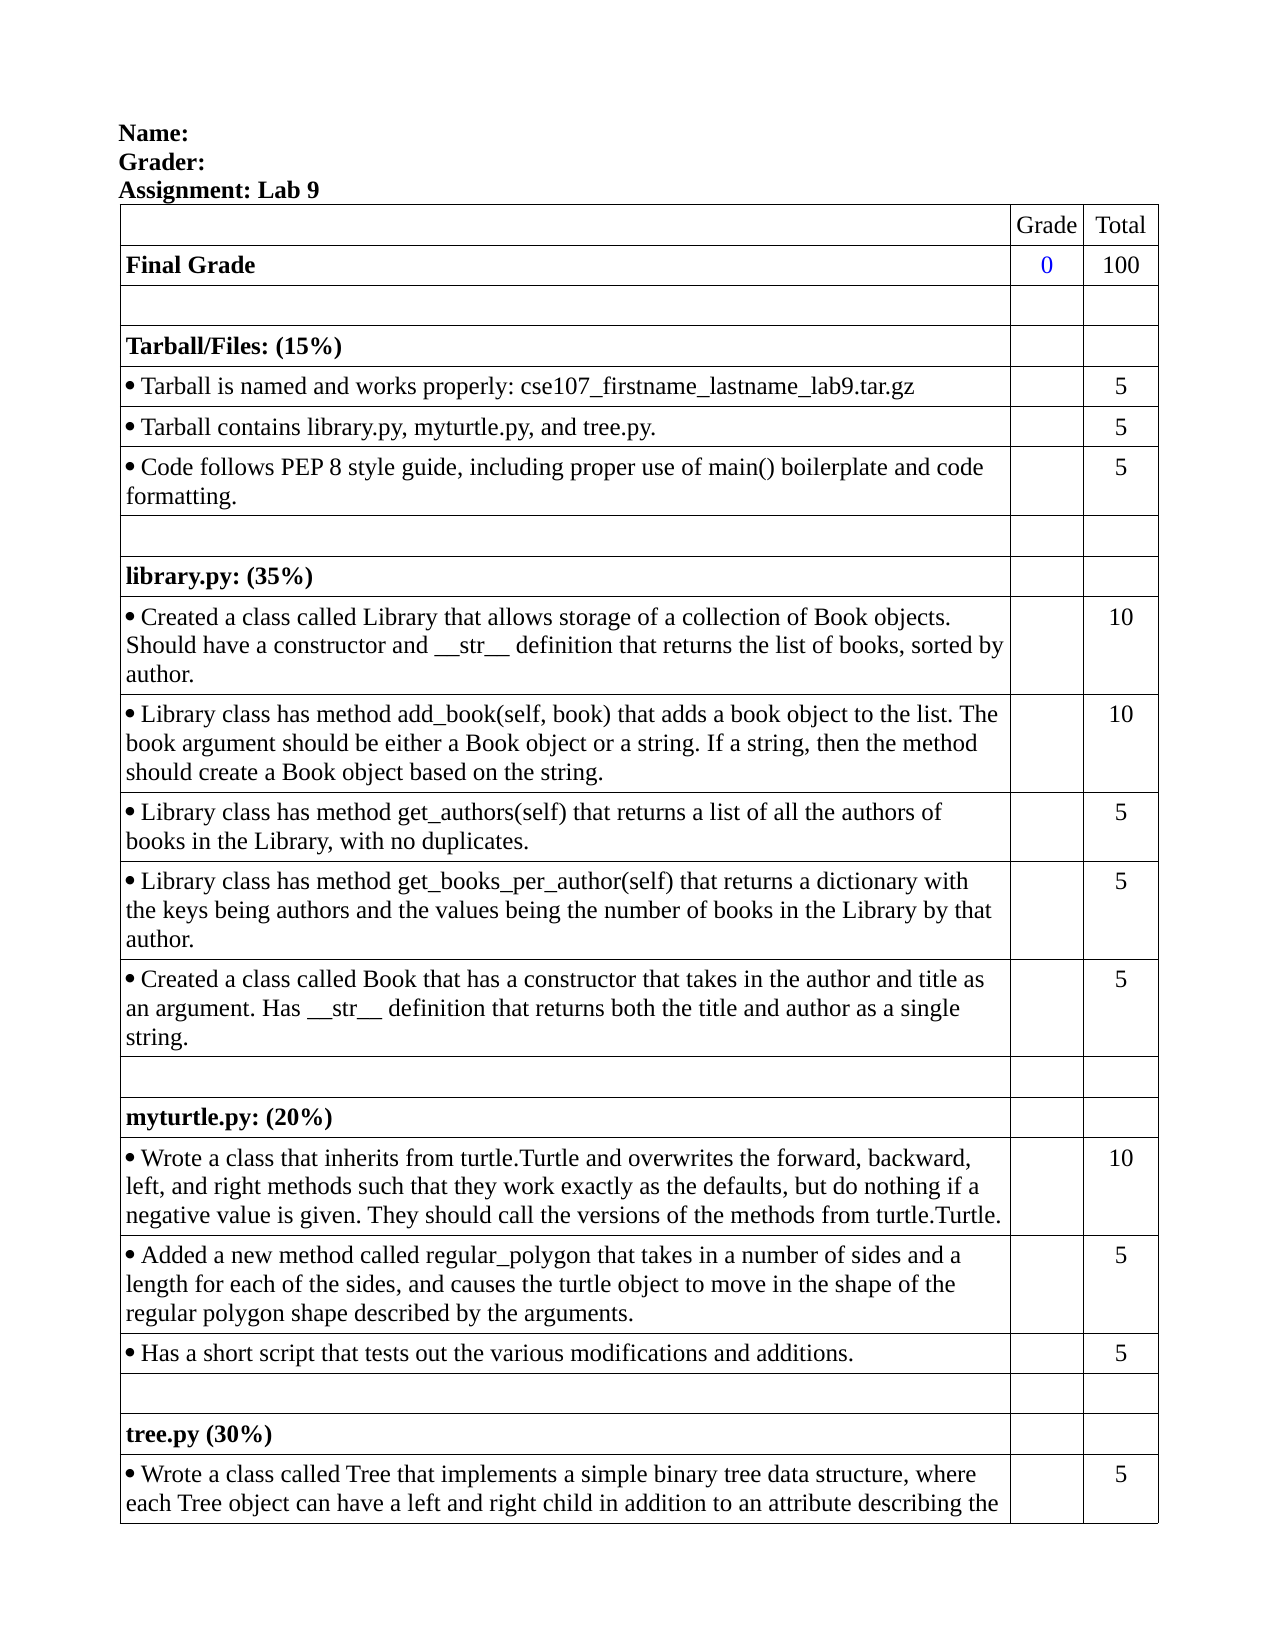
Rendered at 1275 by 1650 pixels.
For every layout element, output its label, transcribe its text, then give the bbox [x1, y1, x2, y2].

table_cell [121, 1057, 1010, 1097]
table_cell [1011, 286, 1083, 325]
table_cell 5 [1084, 1334, 1158, 1373]
table_cell Has a short script that tests out the various modifications and additions. [121, 1334, 1010, 1373]
table_cell [1011, 557, 1083, 596]
table_cell Tarball is named and works properly: cse107_firstname_lastname_lab9.tar.gz [121, 367, 1010, 406]
table_cell 5 [1084, 960, 1158, 1056]
table_cell 0 [1011, 246, 1083, 285]
table_cell 5 [1084, 793, 1158, 861]
table_cell Created a class called Library that allows storage of a collection of Book objects. Should have a constructor and __str__ definition that returns the list of books, sorted by author. [121, 597, 1010, 694]
table_cell [121, 516, 1010, 556]
table_cell [1011, 1098, 1083, 1137]
table_cell Code follows PEP 8 style guide, including proper use of main() boilerplate and code formatting. [121, 447, 1010, 515]
table_cell tree.py (30%) [121, 1414, 1010, 1453]
table_cell Added a new method called regular_polygon that takes in a number of sides and a length for each of the sides, and causes the turtle object to move in the shape of the regular polygon shape described by the arguments. [121, 1236, 1010, 1332]
table_cell 5 [1084, 367, 1158, 406]
table_cell library.py: (35%) [121, 557, 1010, 596]
table_cell Created a class called Book that has a constructor that takes in the author and title as an argument. Has __str__ definition that returns both the title and author as a single string. [121, 960, 1010, 1056]
table_cell [1011, 1374, 1083, 1413]
table_cell [1011, 1138, 1083, 1235]
table_cell [1084, 1098, 1158, 1137]
table_cell [1011, 862, 1083, 958]
table_cell [1011, 1414, 1083, 1453]
text Name: [118, 118, 1157, 147]
table_cell [1011, 1057, 1083, 1097]
table_cell 5 [1084, 447, 1158, 515]
table_cell [1011, 407, 1083, 446]
table_cell 5 [1084, 1455, 1158, 1522]
table_cell Library class has method get_authors(self) that returns a list of all the authors of books in the Library, with no duplicates. [121, 793, 1010, 861]
table_cell [1011, 516, 1083, 556]
table_cell [121, 286, 1010, 325]
table_cell 5 [1084, 407, 1158, 446]
table_cell [1084, 1057, 1158, 1097]
table_header Grade [1011, 205, 1083, 245]
table_cell 10 [1084, 695, 1158, 792]
table_cell 5 [1084, 862, 1158, 958]
table_cell Wrote a class that inherits from turtle.Turtle and overwrites the forward, backward, left, and right methods such that they work exactly as the defaults, but do nothing if a negative value is given. They should call the versions of the methods from turtle.Turtle. [121, 1138, 1010, 1235]
table_cell 10 [1084, 1138, 1158, 1235]
table_header [121, 205, 1010, 245]
table_cell Library class has method get_books_per_author(self) that returns a dictionary with the keys being authors and the values being the number of books in the Library by that author. [121, 862, 1010, 958]
table_cell [1084, 1414, 1158, 1453]
table_cell Wrote a class called Tree that implements a simple binary tree data structure, where each Tree object can have a left and right child in addition to an attribute describing the [121, 1455, 1010, 1522]
table_cell 100 [1084, 246, 1158, 285]
table_cell [1011, 447, 1083, 515]
table_cell [1011, 326, 1083, 366]
table_cell [1011, 1236, 1083, 1332]
table_cell [1011, 367, 1083, 406]
table_cell Tarball contains library.py, myturtle.py, and tree.py. [121, 407, 1010, 446]
table_cell myturtle.py: (20%) [121, 1098, 1010, 1137]
table_cell [1011, 597, 1083, 694]
table_cell [1011, 960, 1083, 1056]
table_cell [1084, 1374, 1158, 1413]
table_header Total [1084, 205, 1158, 245]
table_cell 10 [1084, 597, 1158, 694]
table_cell [1084, 516, 1158, 556]
table_cell Tarball/Files: (15%) [121, 326, 1010, 366]
table_cell Final Grade [121, 246, 1010, 285]
table_cell [1011, 1455, 1083, 1522]
table_cell 5 [1084, 1236, 1158, 1332]
text Grader: [118, 147, 1157, 176]
table_cell [1084, 286, 1158, 325]
text Assignment: Lab 9 [118, 176, 1157, 204]
table_cell [1011, 695, 1083, 792]
table_cell [1084, 326, 1158, 366]
table_cell [1011, 1334, 1083, 1373]
table_cell [1084, 557, 1158, 596]
table_cell [1011, 793, 1083, 861]
table_cell [121, 1374, 1010, 1413]
table_cell Library class has method add_book(self, book) that adds a book object to the list. The book argument should be either a Book object or a string. If a string, then the method should create a Book object based on the string. [121, 695, 1010, 792]
